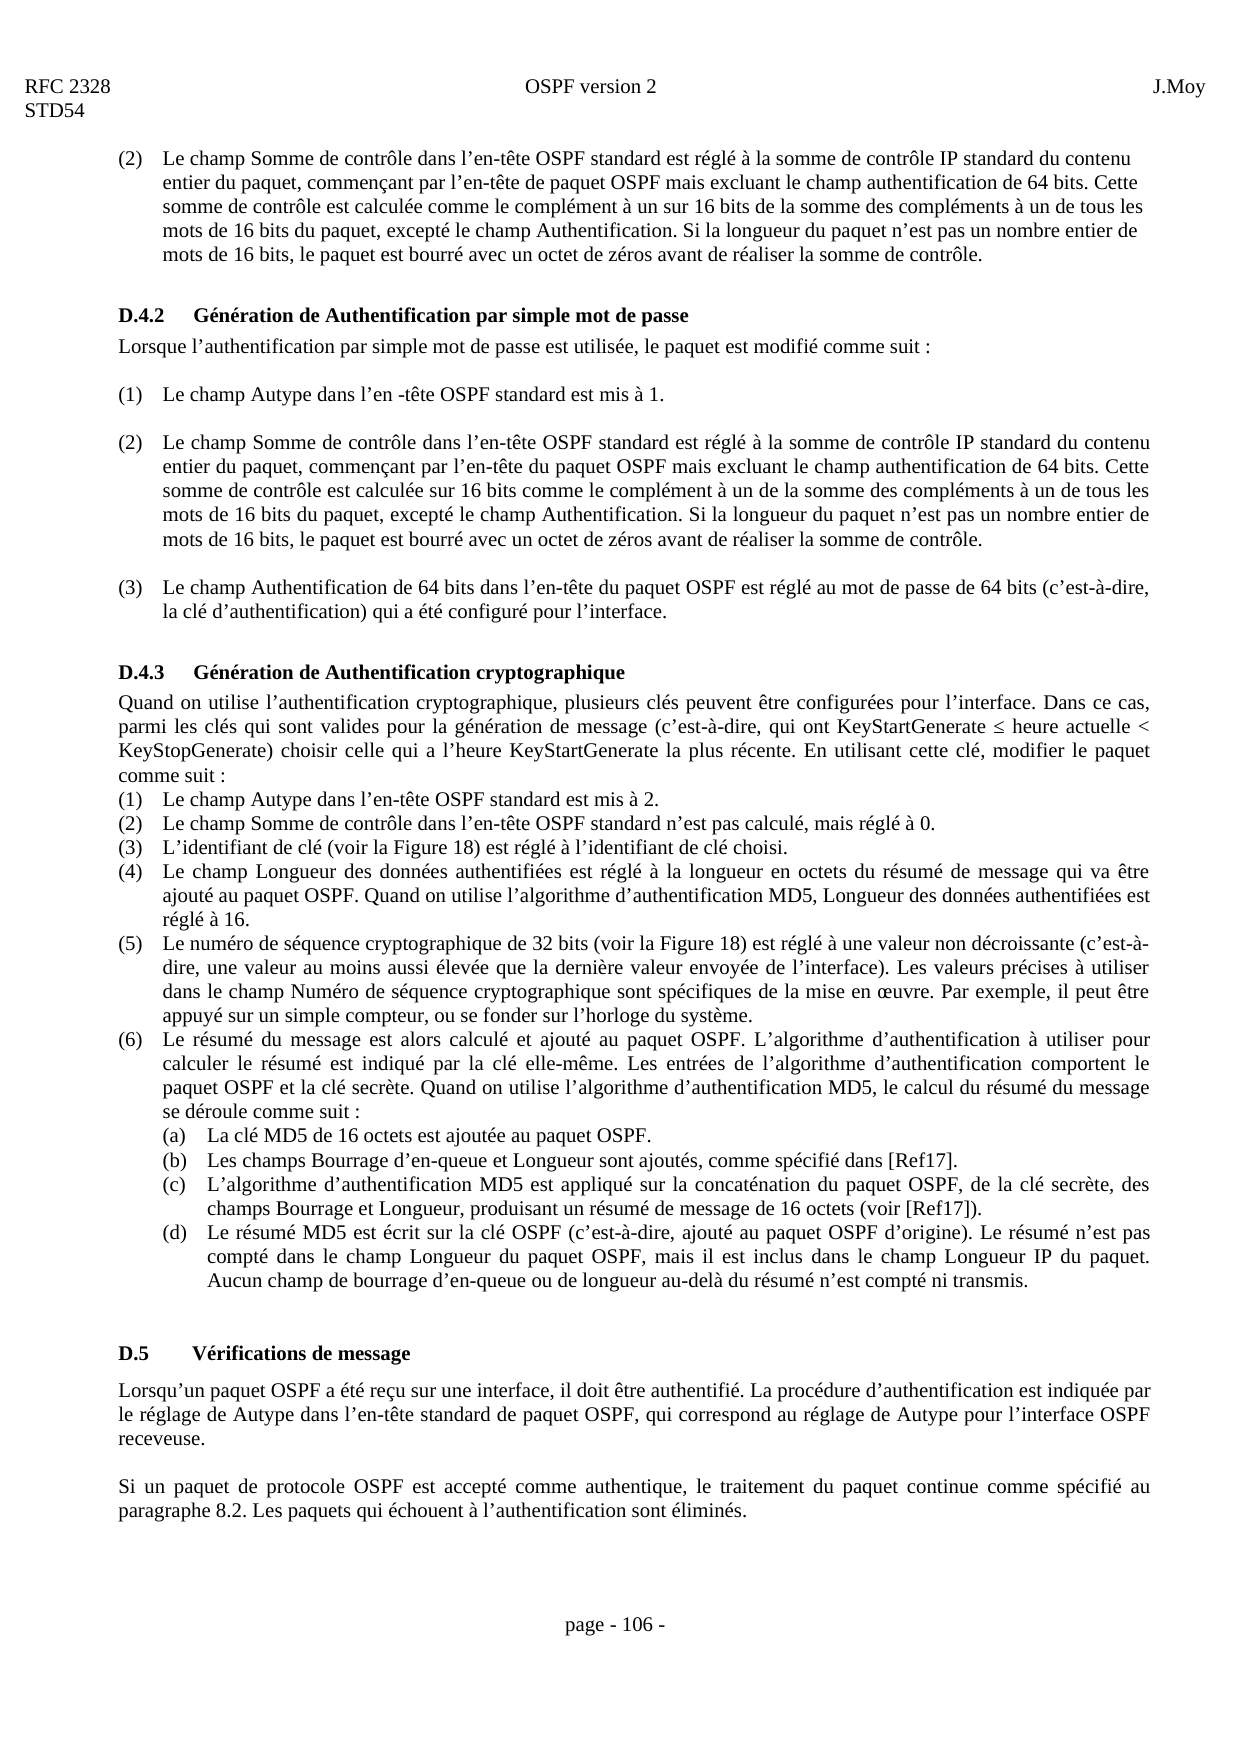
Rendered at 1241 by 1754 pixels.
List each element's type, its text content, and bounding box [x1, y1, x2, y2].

text (3) Le champ Authentification de 64 bits dans l’en-tête du paquet OSPF est réglé au mot de passe de 64 bits (c’est-à-dire, la clé d’authentification) qui a été configuré pour l’interface. [118, 574, 1152, 623]
text (1) Le champ Autype dans l’en-tête OSPF standard est mis à 2. [118, 787, 1152, 811]
subtitle D.4.3 Génération de Authentification cryptographique [118, 660, 1152, 684]
text (1) Le champ Autype dans l’en -tête OSPF standard est mis à 1. [118, 382, 1152, 406]
text (4) Le champ Longueur des données authentifiées est réglé à la longueur en octets du résumé de message qui va être ajouté au paquet OSPF. Quand on utilise l’algorithme d’authentification MD5, Longueur des données authentifiées est réglé à 16. [118, 859, 1152, 931]
text (2) Le champ Somme de contrôle dans l’en-tête OSPF standard est réglé à la somme de contrôle IP standard du contenu entier du paquet, commençant par l’en-tête du paquet OSPF mais excluant le champ authentification de 64 bits. Cette somme de contrôle est calculée sur 16 bits comme le complément à un de la somme des compléments à un de tous les mots de 16 bits du paquet, excepté le champ Authentification. Si la longueur du paquet n’est pas un nombre entier de mots de 16 bits, le paquet est bourré avec un octet de zéros avant de réaliser la somme de contrôle. [118, 430, 1152, 551]
text (a) La clé MD5 de 16 octets est ajoutée au paquet OSPF. [162, 1123, 1152, 1147]
text Lorsqu’un paquet OSPF a été reçu sur une interface, il doit être authentifié. La procédure d’authentification est indiquée par le réglage de Autype dans l’en-tête standard de paquet OSPF, qui correspond au réglage de Autype pour l’interface OSPF receveuse. [118, 1377, 1152, 1450]
text (2) Le champ Somme de contrôle dans l’en-tête OSPF standard n’est pas calculé, mais réglé à 0. [118, 811, 1152, 835]
text Quand on utilise l’authentification cryptographique, plusieurs clés peuvent être configurées pour l’interface. Dans ce cas, parmi les clés qui sont valides pour la génération de message (c’est-à-dire, qui ont KeyStartGenerate ≤ heure actuelle < KeyStopGenerate) choisir celle qui a l’heure KeyStartGenerate la plus récente. En utilisant cette clé, modifier le paquet comme suit : [118, 690, 1152, 787]
text (5) Le numéro de séquence cryptographique de 32 bits (voir la Figure 18) est réglé à une valeur non décroissante (c’est-à-dire, une valeur au moins aussi élevée que la dernière valeur envoyée de l’interface). Les valeurs précises à utiliser dans le champ Numéro de séquence cryptographique sont spécifiques de la mise en œuvre. Par exemple, il peut être appuyé sur un simple compteur, ou se fonder sur l’horloge du système. [118, 931, 1152, 1027]
text (2) Le champ Somme de contrôle dans l’en-tête OSPF standard est réglé à la somme de contrôle IP standard du contenu entier du paquet, commençant par l’en-tête de paquet OSPF mais excluant le champ authentification de 64 bits. Cette somme de contrôle est calculée comme le complément à un sur 16 bits de la somme des compléments à un de tous les mots de 16 bits du paquet, excepté le champ Authentification. Si la longueur du paquet n’est pas un nombre entier de mots de 16 bits, le paquet est bourré avec un octet de zéros avant de réaliser la somme de contrôle. [118, 146, 1152, 266]
text Si un paquet de protocole OSPF est accepté comme authentique, le traitement du paquet continue comme spécifié au paragraphe 8.2. Les paquets qui échouent à l’authentification sont éliminés. [118, 1474, 1152, 1522]
subtitle D.5 Vérifications de message [118, 1341, 1152, 1365]
text (3) L’identifiant de clé (voir la Figure 18) est réglé à l’identifiant de clé choisi. [118, 835, 1152, 859]
subtitle D.4.2 Génération de Authentification par simple mot de passe [118, 303, 1152, 327]
text (b) Les champs Bourrage d’en-queue et Longueur sont ajoutés, comme spécifié dans [Ref17]. [162, 1147, 1152, 1172]
text (d) Le résumé MD5 est écrit sur la clé OSPF (c’est-à-dire, ajouté au paquet OSPF d’origine). Le résumé n’est pas compté dans le champ Longueur du paquet OSPF, mais il est inclus dans le champ Longueur IP du paquet. Aucun champ de bourrage d’en-queue ou de longueur au-delà du résumé n’est compté ni transmis. [162, 1220, 1152, 1292]
text Lorsque l’authentification par simple mot de passe est utilisée, le paquet est modifié comme suit : [118, 334, 1152, 358]
text (6) Le résumé du message est alors calculé et ajouté au paquet OSPF. L’algorithme d’authentification à utiliser pour calculer le résumé est indiqué par la clé elle-même. Les entrées de l’algorithme d’authentification comportent le paquet OSPF et la clé secrète. Quand on utilise l’algorithme d’authentification MD5, le calcul du résumé du message se déroule comme suit : [118, 1027, 1152, 1123]
text (c) L’algorithme d’authentification MD5 est appliqué sur la concaténation du paquet OSPF, de la clé secrète, des champs Bourrage et Longueur, produisant un résumé de message de 16 octets (voir [Ref17]). [162, 1172, 1152, 1220]
